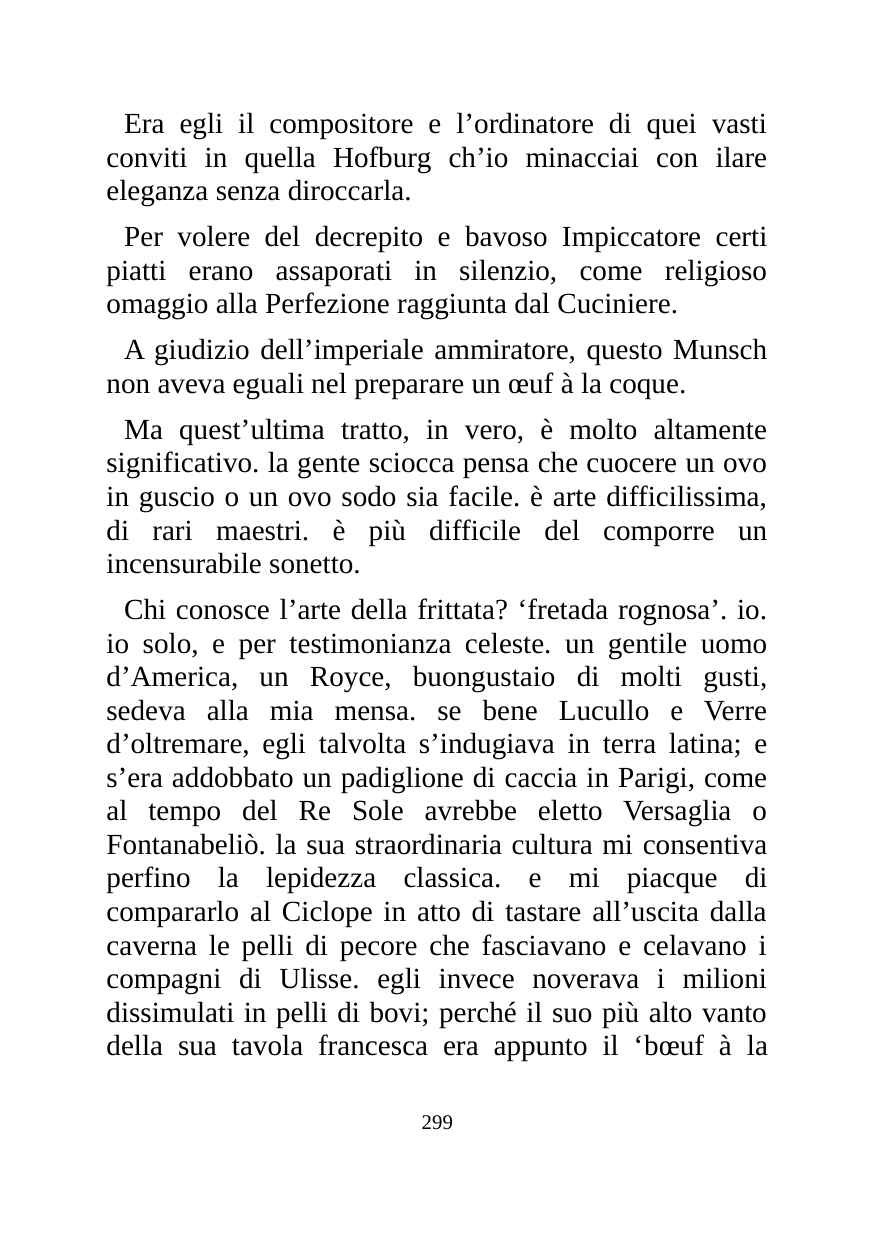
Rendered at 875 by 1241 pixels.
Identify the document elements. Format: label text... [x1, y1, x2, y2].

text Per volere del decrepito e bavoso Impiccatore certi piatti erano assaporati in silenzio, come religioso omaggio alla Perfezione raggiunta dal Cuciniere. [106, 219, 768, 320]
text Chi conosce l’arte della frittata? ‘fretada rognosa’. io. io solo, e per testimonianza celeste. un gentile uomo d’America, un Royce, buongustaio di molti gusti, sedeva alla mia mensa. se bene Lucullo e Verre d’oltremare, egli talvolta s’indugiava in terra latina; e s’era addobbato un padiglione di caccia in Parigi, come al tempo del Re Sole avrebbe eletto Versaglia o Fontanabeliò. la sua straordinaria cultura mi consentiva perfino la lepidezza classica. e mi piacque di compararlo al Ciclope in atto di tastare all’uscita dalla caverna le pelli di pecore che fasciavano e celavano i compagni di Ulisse. egli invece noverava i milioni dissimulati in pelli di bovi; perché il suo più alto vanto della sua tavola francesca era appunto il ‘bœuf à la [106, 592, 768, 1062]
text Ma quest’ultima tratto, in vero, è molto altamente significativo. la gente sciocca pensa che cuocere un ovo in guscio o un ovo sodo sia facile. è arte difficilissima, di rari maestri. è più difficile del comporre un incensurabile sonetto. [106, 412, 768, 580]
text Era egli il compositore e l’ordinatore di quei vasti conviti in quella Hofburg ch’io minacciai con ilare eleganza senza diroccarla. [106, 106, 768, 207]
text A giudizio dell’imperiale ammiratore, questo Munsch non aveva eguali nel preparare un œuf à la coque. [106, 332, 768, 399]
